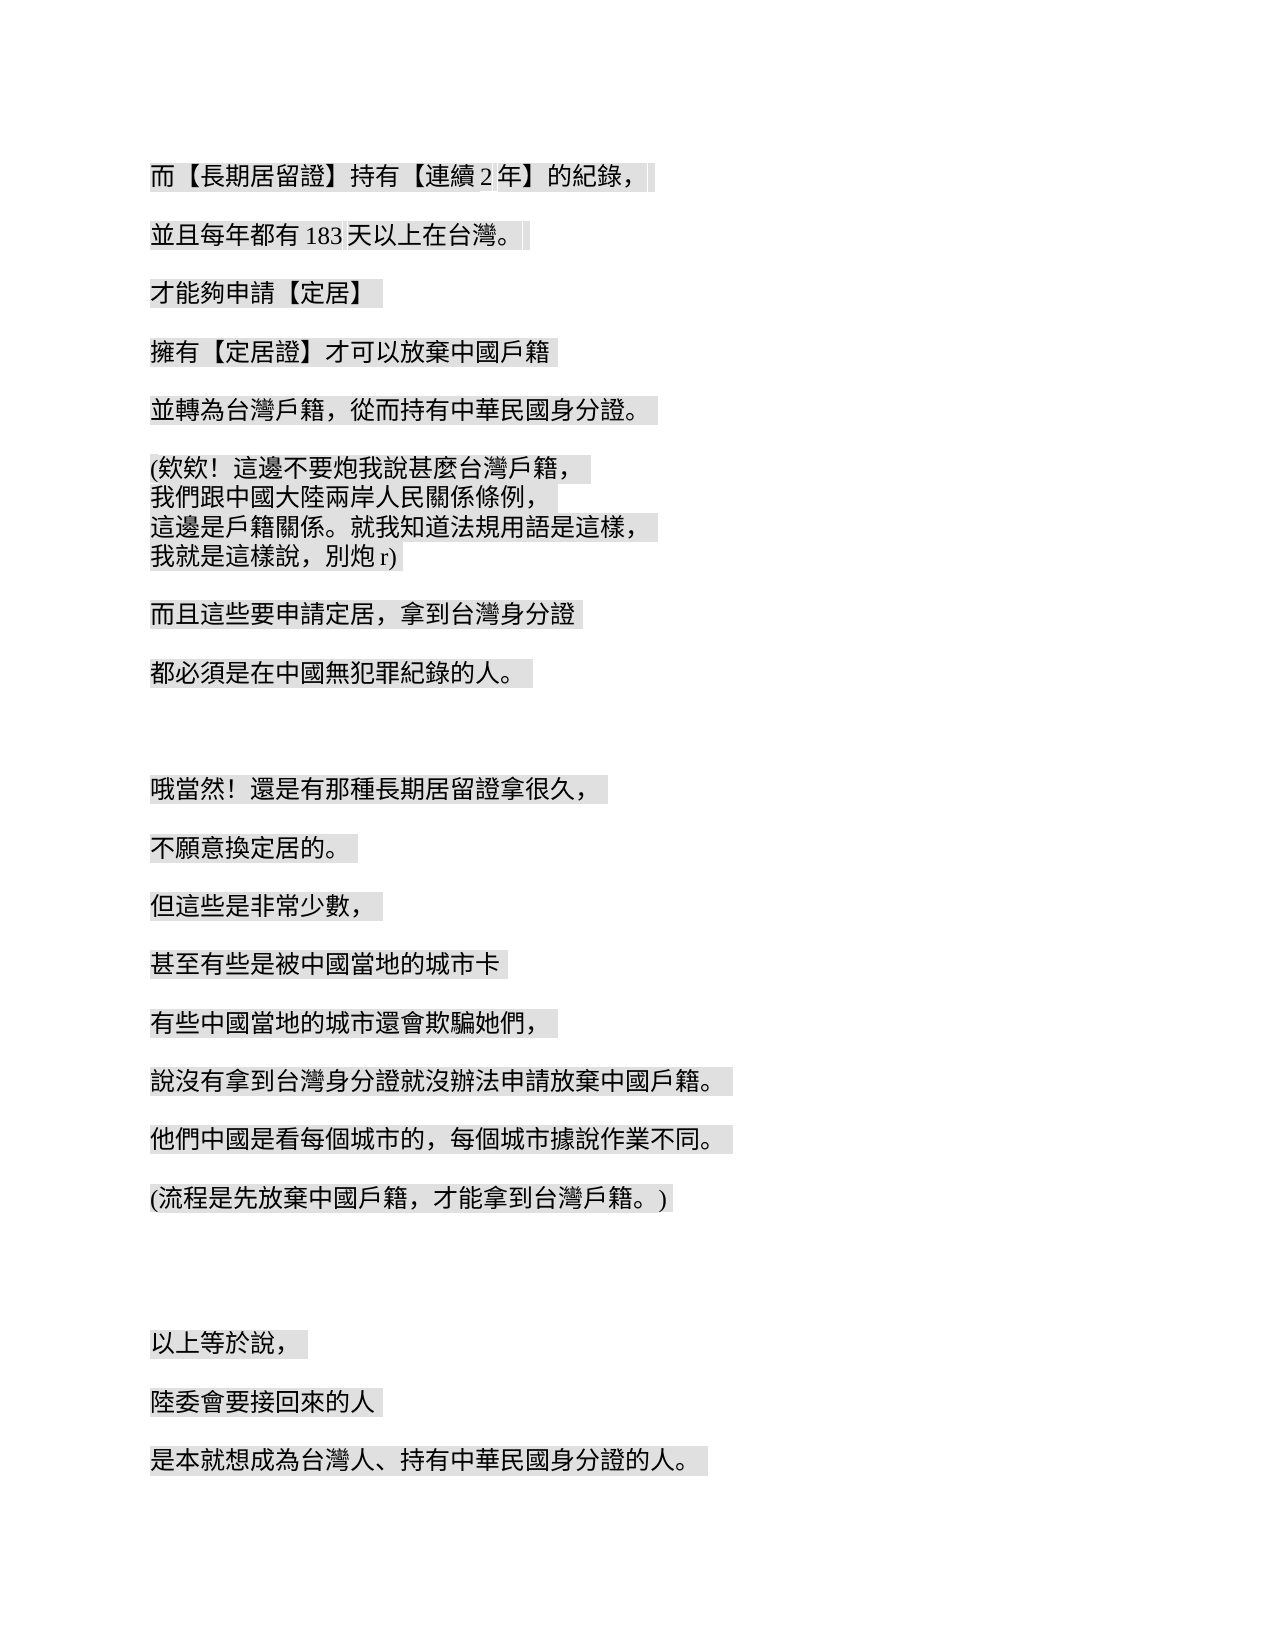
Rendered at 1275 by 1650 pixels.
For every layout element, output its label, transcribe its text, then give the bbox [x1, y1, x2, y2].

text 而【長期居留證】持有【連續2年】的紀錄， 並且每年都有183天以上在台灣。 才能夠申請【定居】 擁有【定居證】才可以放棄中國戶籍 並轉為台灣戶籍，從而持有中華民國身分證。 (欸欸！這邊不要炮我說甚麼台灣戶籍， 我們跟中國大陸兩岸人民關係條例， 這邊是戶籍關係。就我知道法規用語是這樣， 我就是這樣說，別炮r) 而且這些要申請定居，拿到台灣身分證 都必須是在中國無犯罪紀錄的人。 哦當然！還是有那種長期居留證拿很久， 不願意換定居的。 但這些是非常少數， 甚至有些是被中國當地的城市卡 有些中國當地的城市還會欺騙她們， 說沒有拿到台灣身分證就沒辦法申請放棄中國戶籍。 他們中國是看每個城市的，每個城市據說作業不同。 (流程是先放棄中國戶籍，才能拿到台灣戶籍。) 以上等於說， 陸委會要接回來的人 是本就想成為台灣人、持有中華民國身分證的人。 [150, 75, 1125, 1563]
